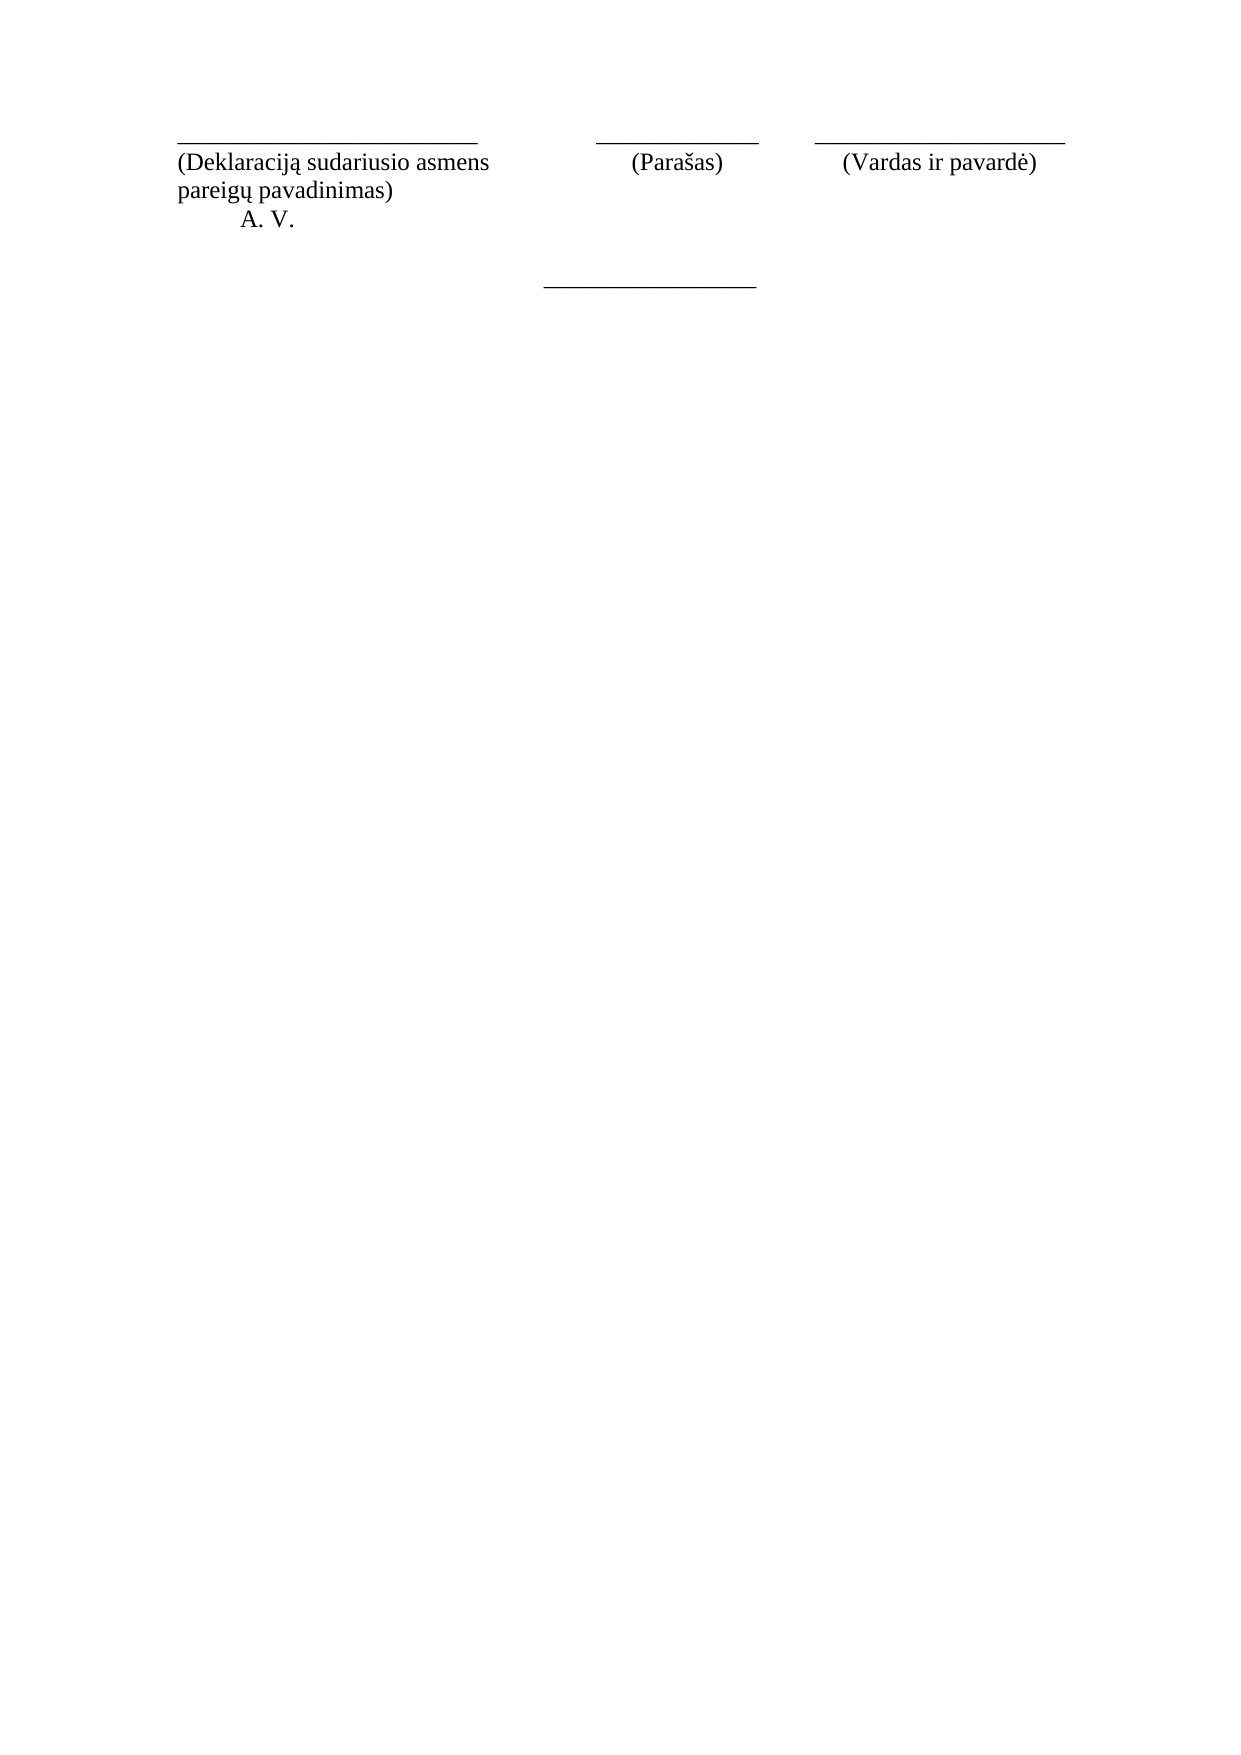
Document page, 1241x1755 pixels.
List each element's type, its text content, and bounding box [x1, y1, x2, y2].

text pareigų pavadinimas) [177, 176, 1122, 204]
text (Deklaraciją sudariusio asmens (Parašas) (Vardas ir pavardė) [177, 147, 1122, 176]
text ________________________ _____________ ____________________ [177, 118, 1122, 147]
text _________________ [177, 262, 1122, 291]
text A. V. [240, 204, 1122, 233]
